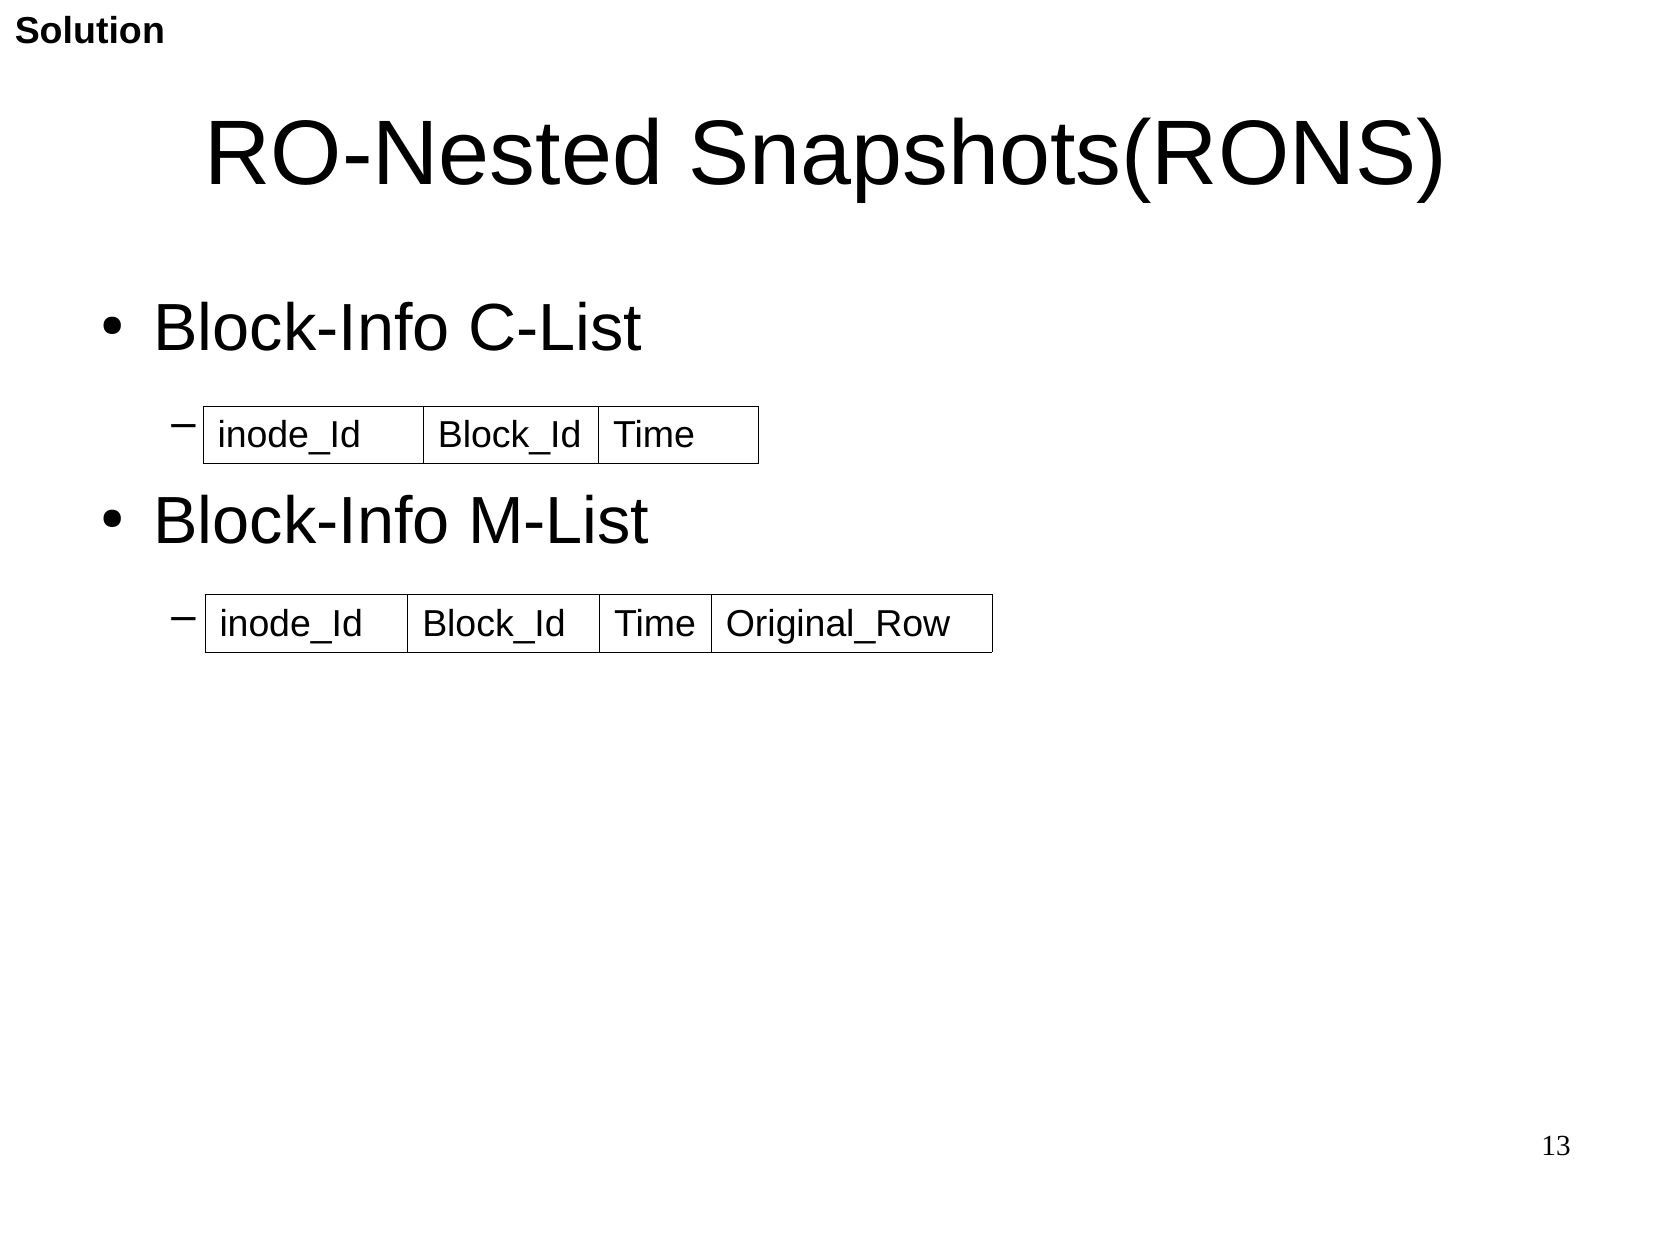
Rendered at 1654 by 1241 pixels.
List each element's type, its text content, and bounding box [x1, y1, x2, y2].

table_header Time [600, 595, 711, 652]
table_header Original_Row [712, 595, 992, 652]
table_header Block_Id [408, 595, 599, 652]
table_header inode_Id [204, 407, 423, 463]
table_header inode_Id [206, 595, 407, 652]
text_box Solution [0, 2, 343, 60]
table_header Block_Id [424, 407, 598, 463]
table_header Time [599, 407, 758, 463]
title RO-Nested Snapshots(RONS) [82, 49, 1571, 257]
list Block-Info C-List Block-Info M-List [82, 290, 1538, 1010]
